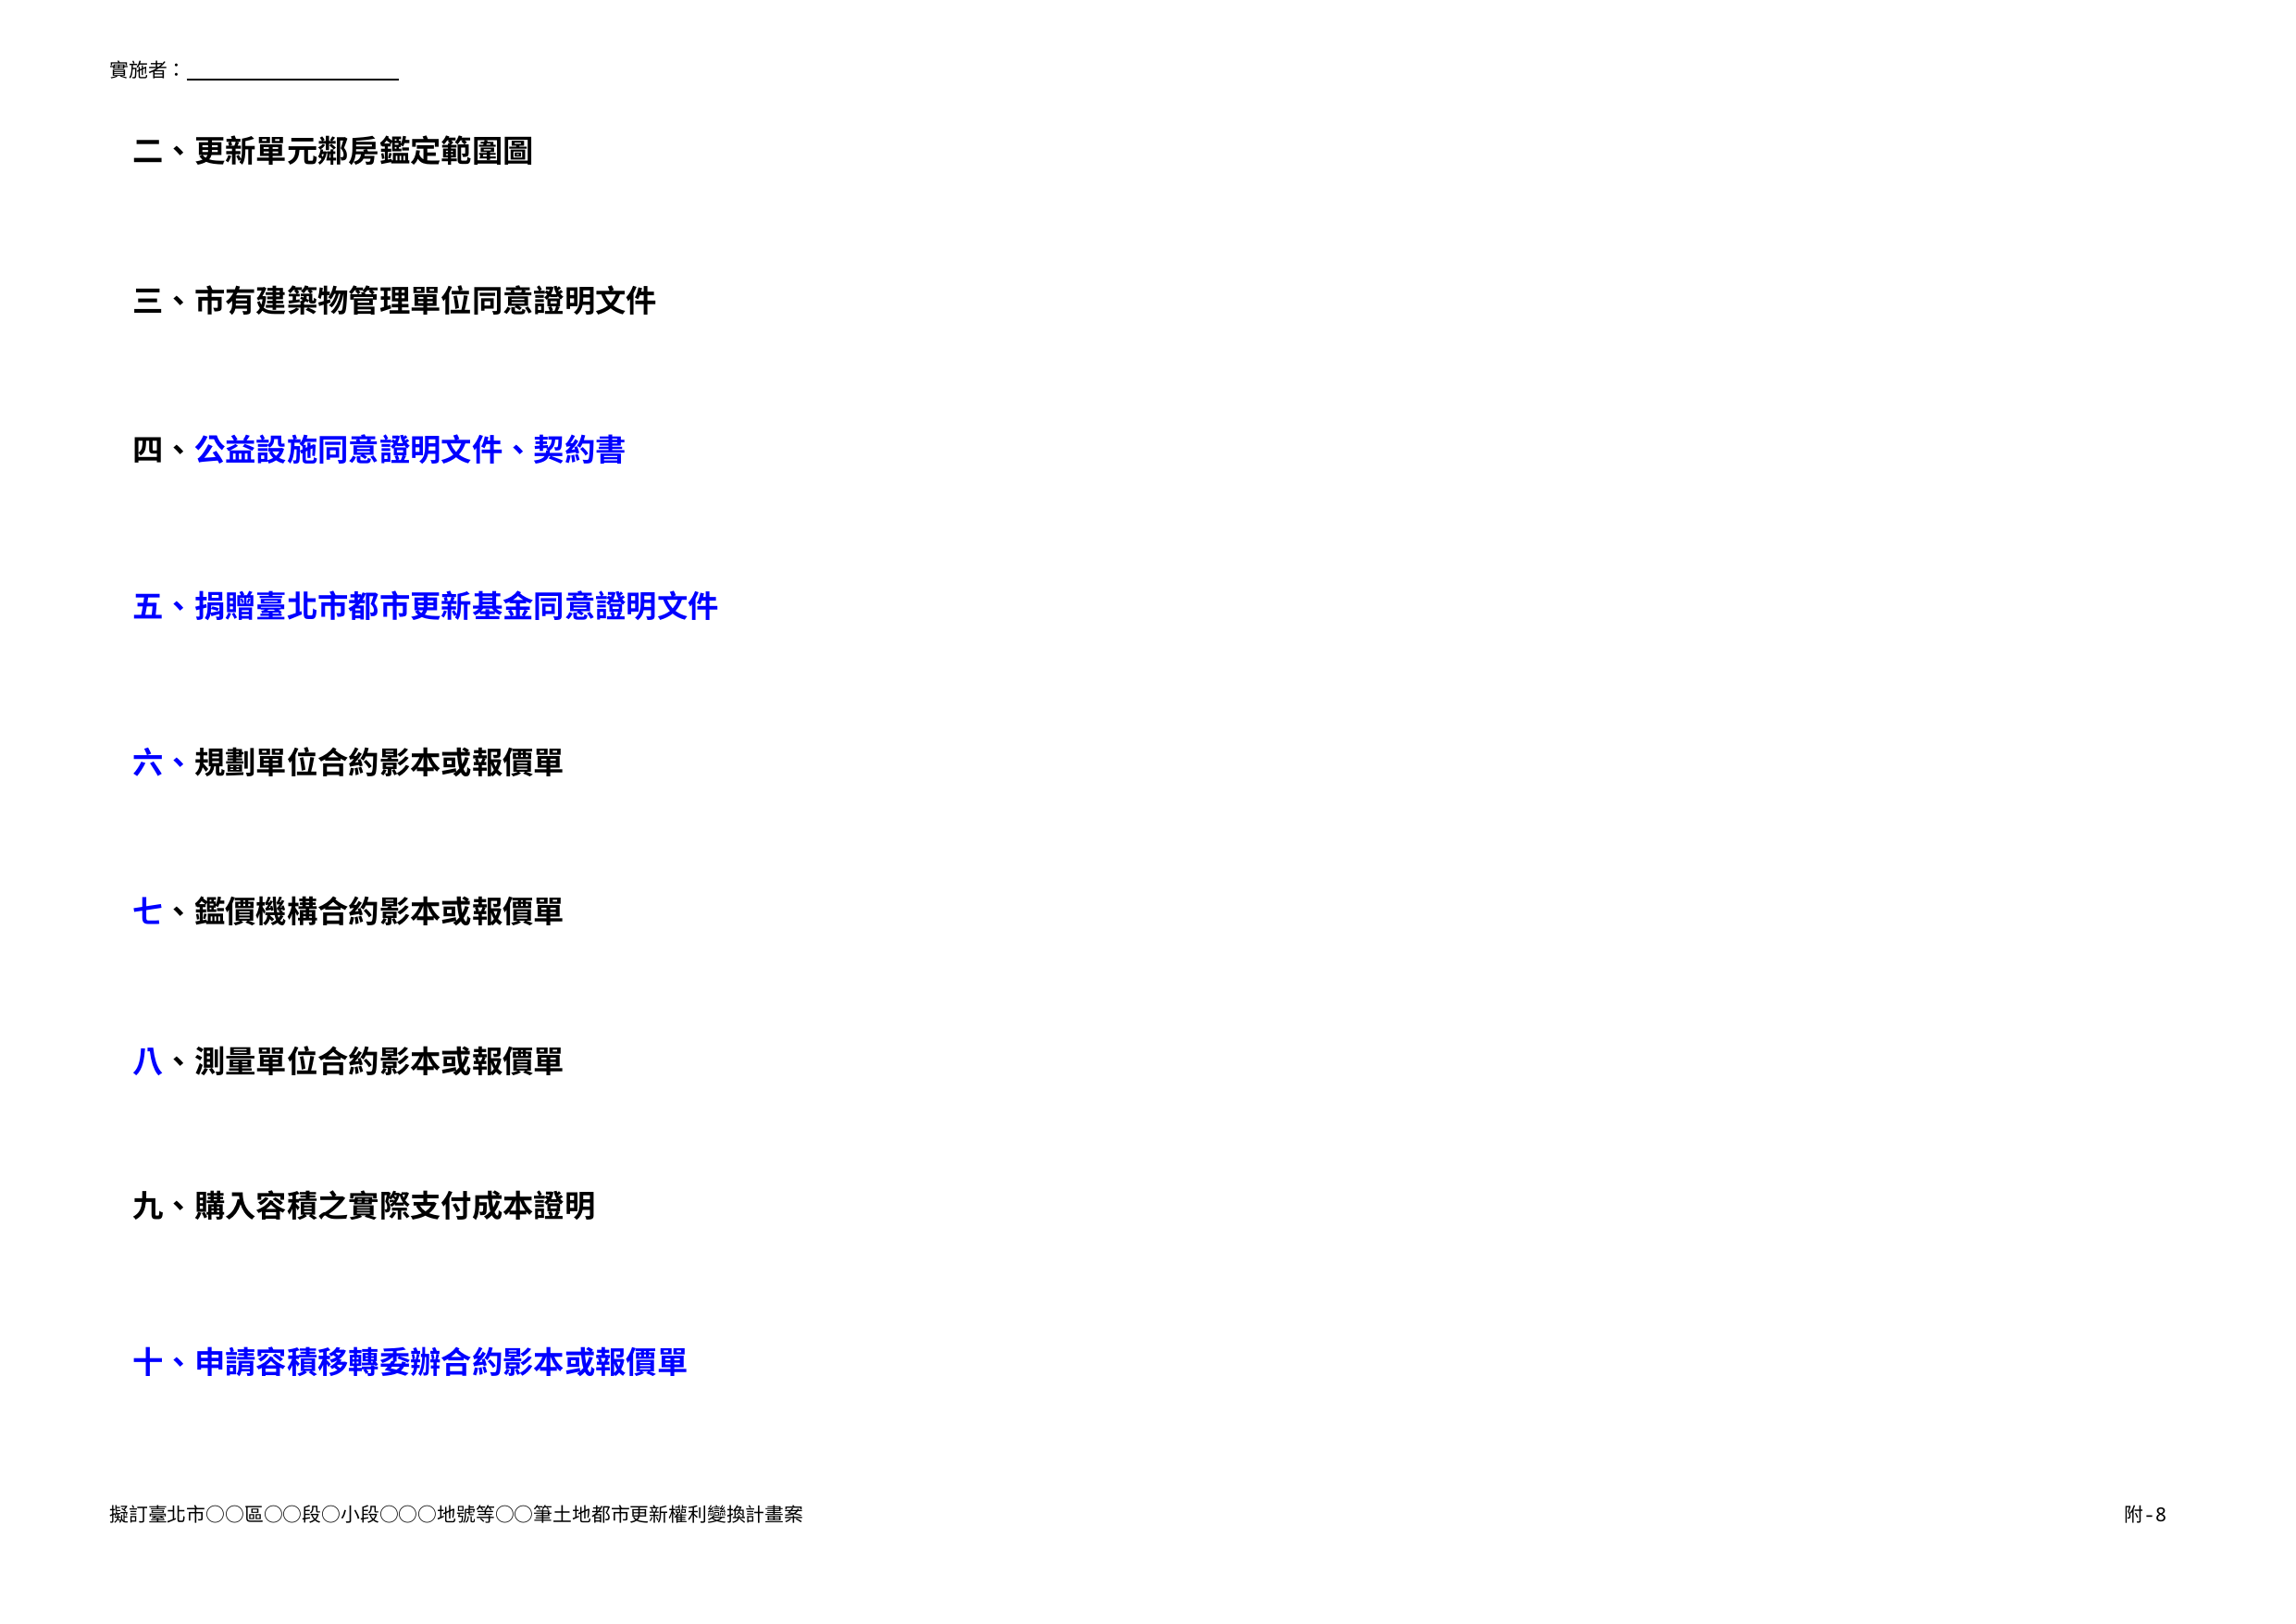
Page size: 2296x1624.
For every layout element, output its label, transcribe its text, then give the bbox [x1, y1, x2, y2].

text 二、更新單元鄰房鑑定範圍圖 [132, 127, 2186, 171]
text 八、測量單位合約影本或報價單 [132, 1036, 2186, 1082]
text 六、規劃單位合約影本或報價單 [132, 738, 2186, 783]
text 十、申請容積移轉委辦合約影本或報價單 [132, 1338, 2186, 1382]
text 四、公益設施同意證明文件、契約書 [132, 426, 2186, 470]
text 三、市有建築物管理單位同意證明文件 [132, 276, 2186, 321]
text 七、鑑價機構合約影本或報價單 [132, 887, 2186, 932]
text 五、捐贈臺北市都市更新基金同意證明文件 [132, 582, 2186, 626]
text 九、購入容積之實際支付成本證明 [132, 1182, 2186, 1226]
